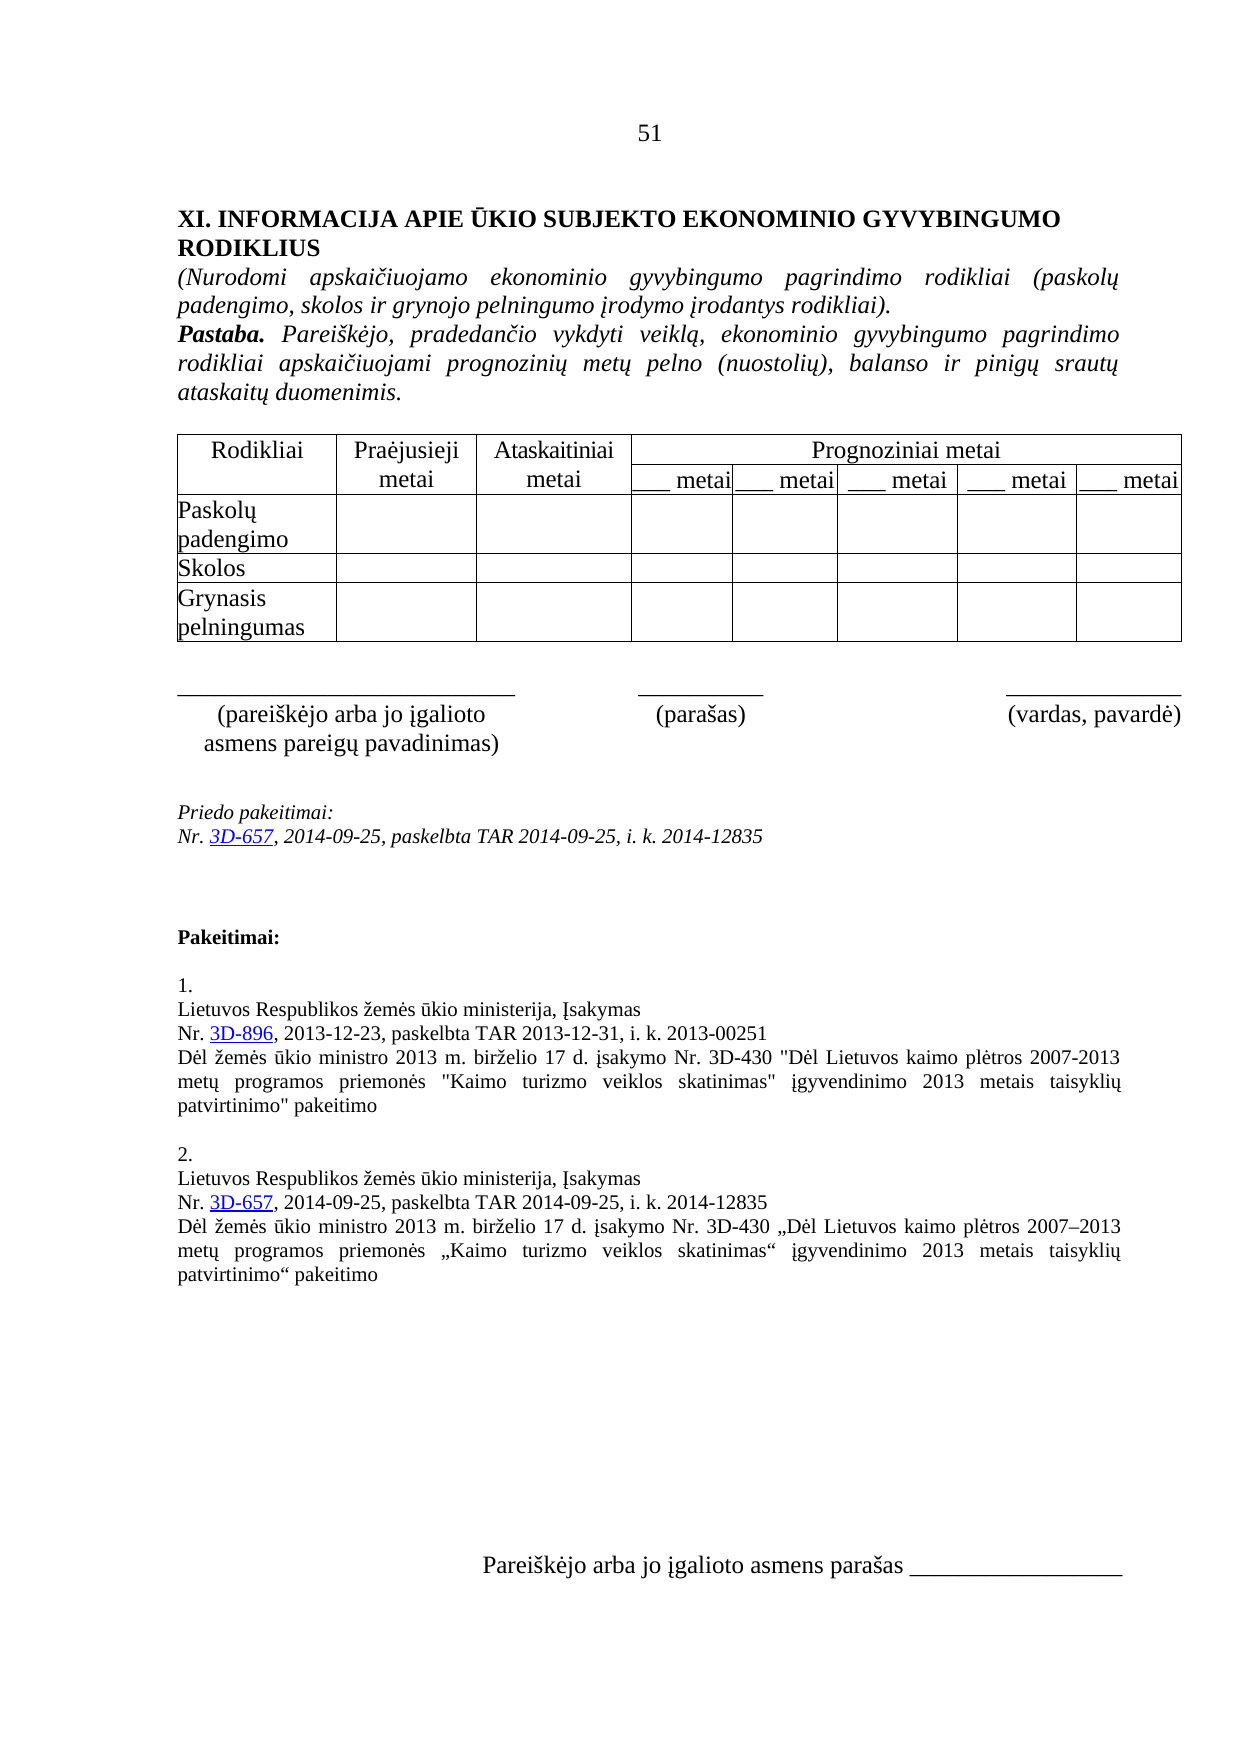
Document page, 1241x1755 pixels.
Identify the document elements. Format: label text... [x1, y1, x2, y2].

table_header Praėjusieji metai [337, 435, 476, 494]
table_header ___________________________ (pareiškėjo arba jo įgalioto asmens pareigų pavadinimas) [177, 671, 526, 757]
table_cell [337, 554, 476, 582]
table_cell Skolos [178, 554, 336, 582]
table_header ______________ (vardas, pavardė) [876, 671, 1181, 757]
table_cell [632, 495, 732, 552]
table_header Prognoziniai metai [632, 435, 1181, 464]
table_cell [337, 583, 476, 641]
table_cell ___ metai [838, 465, 957, 494]
text 1. [177, 973, 1122, 997]
table_cell [958, 583, 1076, 641]
text Lietuvos Respublikos žemės ūkio ministerija, Įsakymas [177, 997, 1122, 1021]
table_cell [337, 495, 476, 552]
table_cell [958, 554, 1076, 582]
table_cell Grynasis pelningumas [178, 583, 336, 641]
table_header Rodikliai [178, 435, 336, 494]
table_header __________ (parašas) [526, 671, 876, 757]
table_cell [838, 583, 957, 641]
table_cell [733, 554, 837, 582]
table_cell [838, 495, 957, 552]
table_cell Paskolų padengimo [178, 495, 336, 552]
text Pakeitimai: [177, 925, 1122, 949]
table_cell ___ metai [733, 465, 837, 494]
table_cell [1077, 495, 1181, 552]
text Priedo pakeitimai: [177, 800, 1122, 824]
text Nr. 3D-657, 2014-09-25, paskelbta TAR 2014-09-25, i. k. 2014-12835 [177, 1190, 1122, 1214]
text 2. [177, 1142, 1122, 1166]
text Dėl žemės ūkio ministro 2013 m. birželio 17 d. įsakymo Nr. 3D-430 „Dėl Lietuvos kaimo plėtros 2007–2013 metų programos priemonės „Kaimo turizmo veiklos skatinimas“ įgyvendinimo 2013 metais taisyklių patvirtinimo“ pakeitimo [177, 1214, 1122, 1286]
table_cell [477, 583, 631, 641]
table_cell [838, 554, 957, 582]
table_cell [632, 554, 732, 582]
table_cell [632, 583, 732, 641]
text Dėl žemės ūkio ministro 2013 m. birželio 17 d. įsakymo Nr. 3D-430 "Dėl Lietuvos kaimo plėtros 2007-2013 metų programos priemonės "Kaimo turizmo veiklos skatinimas" įgyvendinimo 2013 metais taisyklių patvirtinimo" pakeitimo [177, 1045, 1122, 1117]
table_cell [477, 554, 631, 582]
table_cell [477, 495, 631, 552]
table_cell [1077, 583, 1181, 641]
table_cell [958, 495, 1076, 552]
text Nr. 3D-657, 2014-09-25, paskelbta TAR 2014-09-25, i. k. 2014-12835 [177, 824, 1122, 848]
table_cell [1077, 554, 1181, 582]
text Nr. 3D-896, 2013-12-23, paskelbta TAR 2013-12-31, i. k. 2013-00251 [177, 1021, 1122, 1045]
text Pastaba. Pareiškėjo, pradedančio vykdyti veiklą, ekonominio gyvybingumo pagrindimo rodikliai apskaičiuojami prognozinių metų pelno (nuostolių), balanso ir pinigų srautų ataskaitų duomenimis. [177, 319, 1122, 406]
table_cell ___ metai [958, 465, 1076, 494]
text Lietuvos Respublikos žemės ūkio ministerija, Įsakymas [177, 1166, 1122, 1190]
table_cell ___ metai [1077, 465, 1181, 494]
table_cell [733, 495, 837, 552]
table_cell ___ metai [632, 465, 732, 494]
text XI. INFORMACIJA APIE ŪKIO SUBJEKTO EKONOMINIO GYVYBINGUMO RODIKLIUS [177, 204, 1122, 262]
table_cell [733, 583, 837, 641]
table_header Ataskaitiniai metai [477, 435, 631, 494]
text (Nurodomi apskaičiuojamo ekonominio gyvybingumo pagrindimo rodikliai (paskolų padengimo, skolos ir grynojo pelningumo įrodymo įrodantys rodikliai). [177, 262, 1122, 319]
